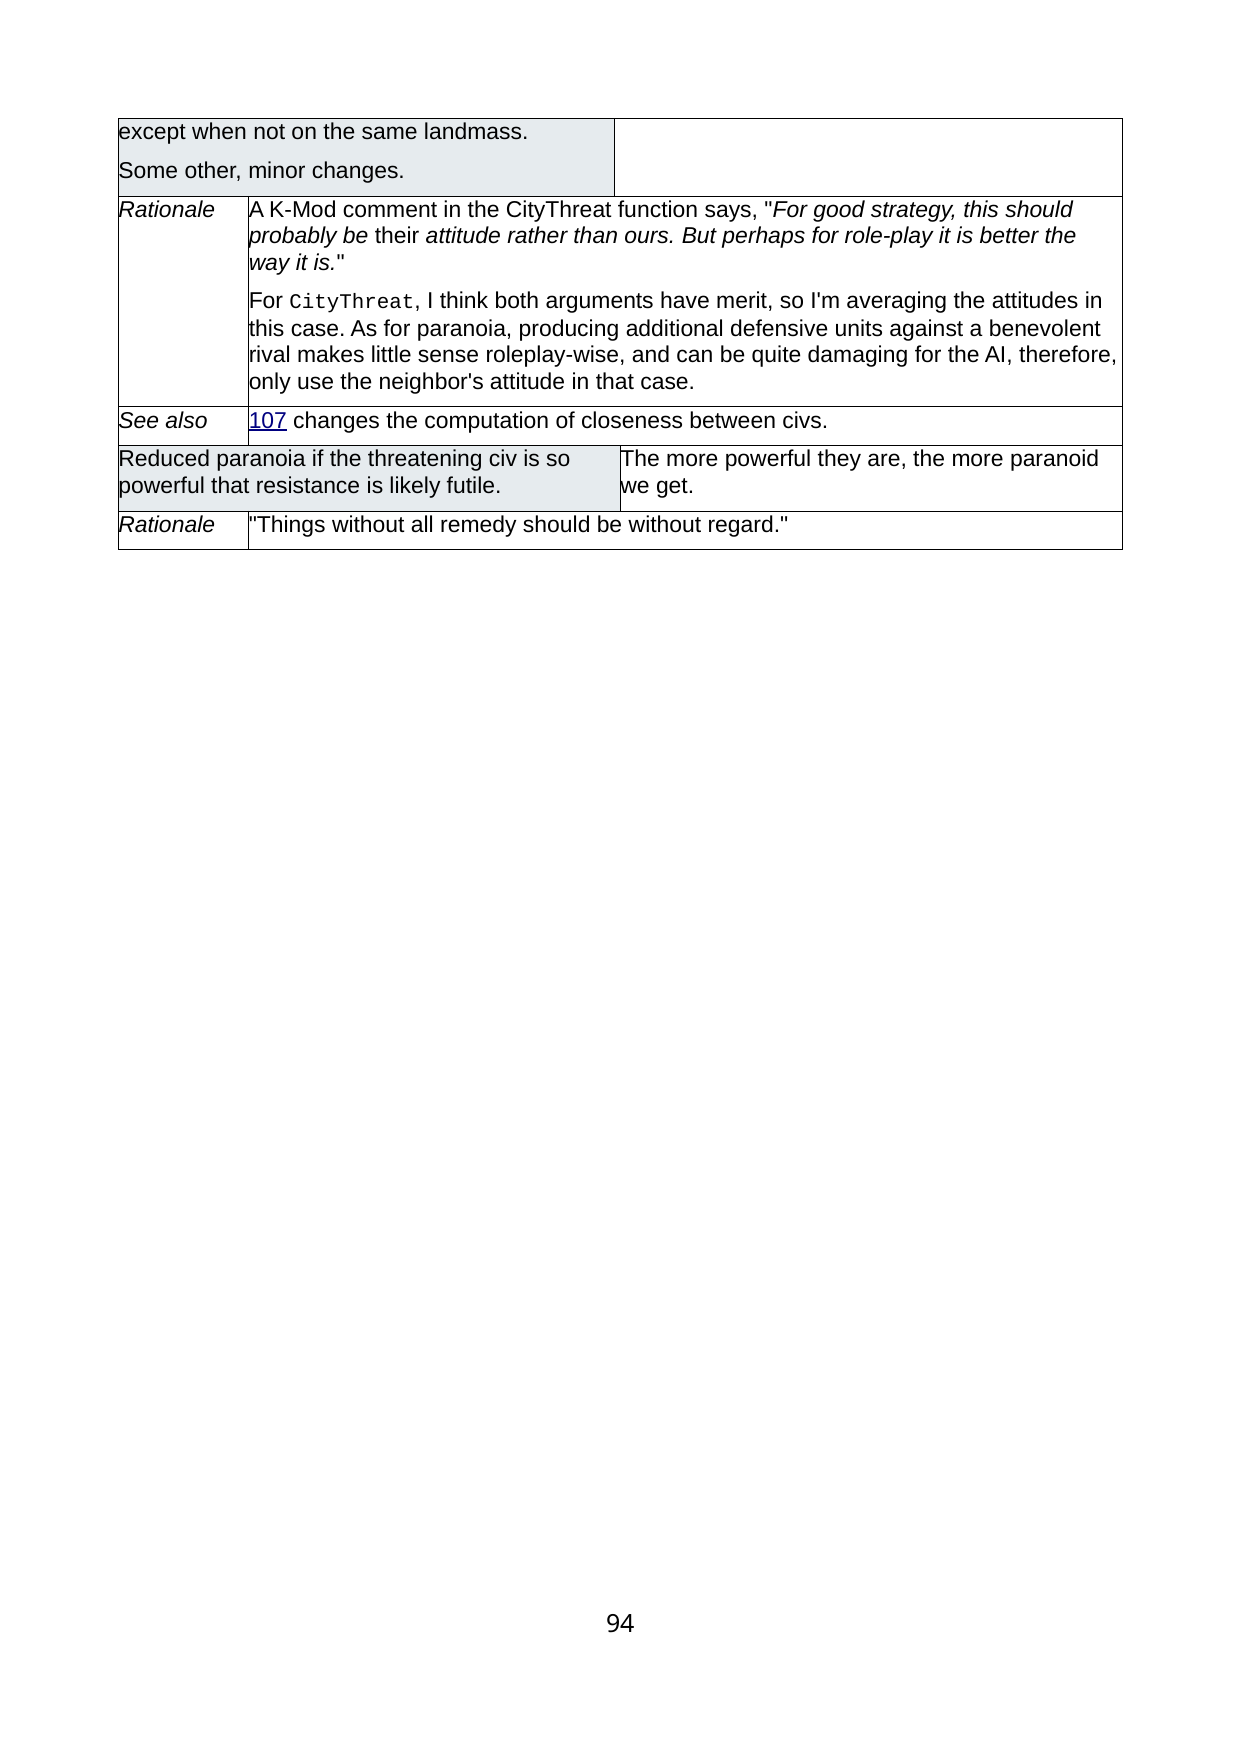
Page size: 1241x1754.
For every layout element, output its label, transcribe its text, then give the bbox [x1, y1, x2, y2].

table_cell A K-Mod comment in the CityThreat function says, "For good strategy, this should probably be their attitude rather than ours. But perhaps for role-play it is better the way it is." For CityThreat, I think both arguments have merit, so I'm averaging the attitudes in this case. As for paranoia, producing additional defensive units against a benevolent rival makes little sense roleplay-wise, and can be quite damaging for the AI, therefore, only use the neighbor's attitude in that case. [249, 197, 1122, 406]
table_cell [615, 119, 1122, 196]
table_cell Rationale [119, 197, 248, 406]
table_cell except when not on the same landmass. Some other, minor changes. [119, 119, 614, 196]
table_cell Reduced paranoia if the threatening civ is so powerful that resistance is likely futile. [119, 446, 620, 511]
table_cell "Things without all remedy should be without regard." [249, 512, 1122, 549]
table_cell 107 changes the computation of closeness between civs. [249, 407, 1122, 445]
table_cell Rationale [119, 512, 248, 549]
table_cell See also [119, 407, 248, 445]
table_cell The more powerful they are, the more paranoid we get. [621, 446, 1122, 511]
